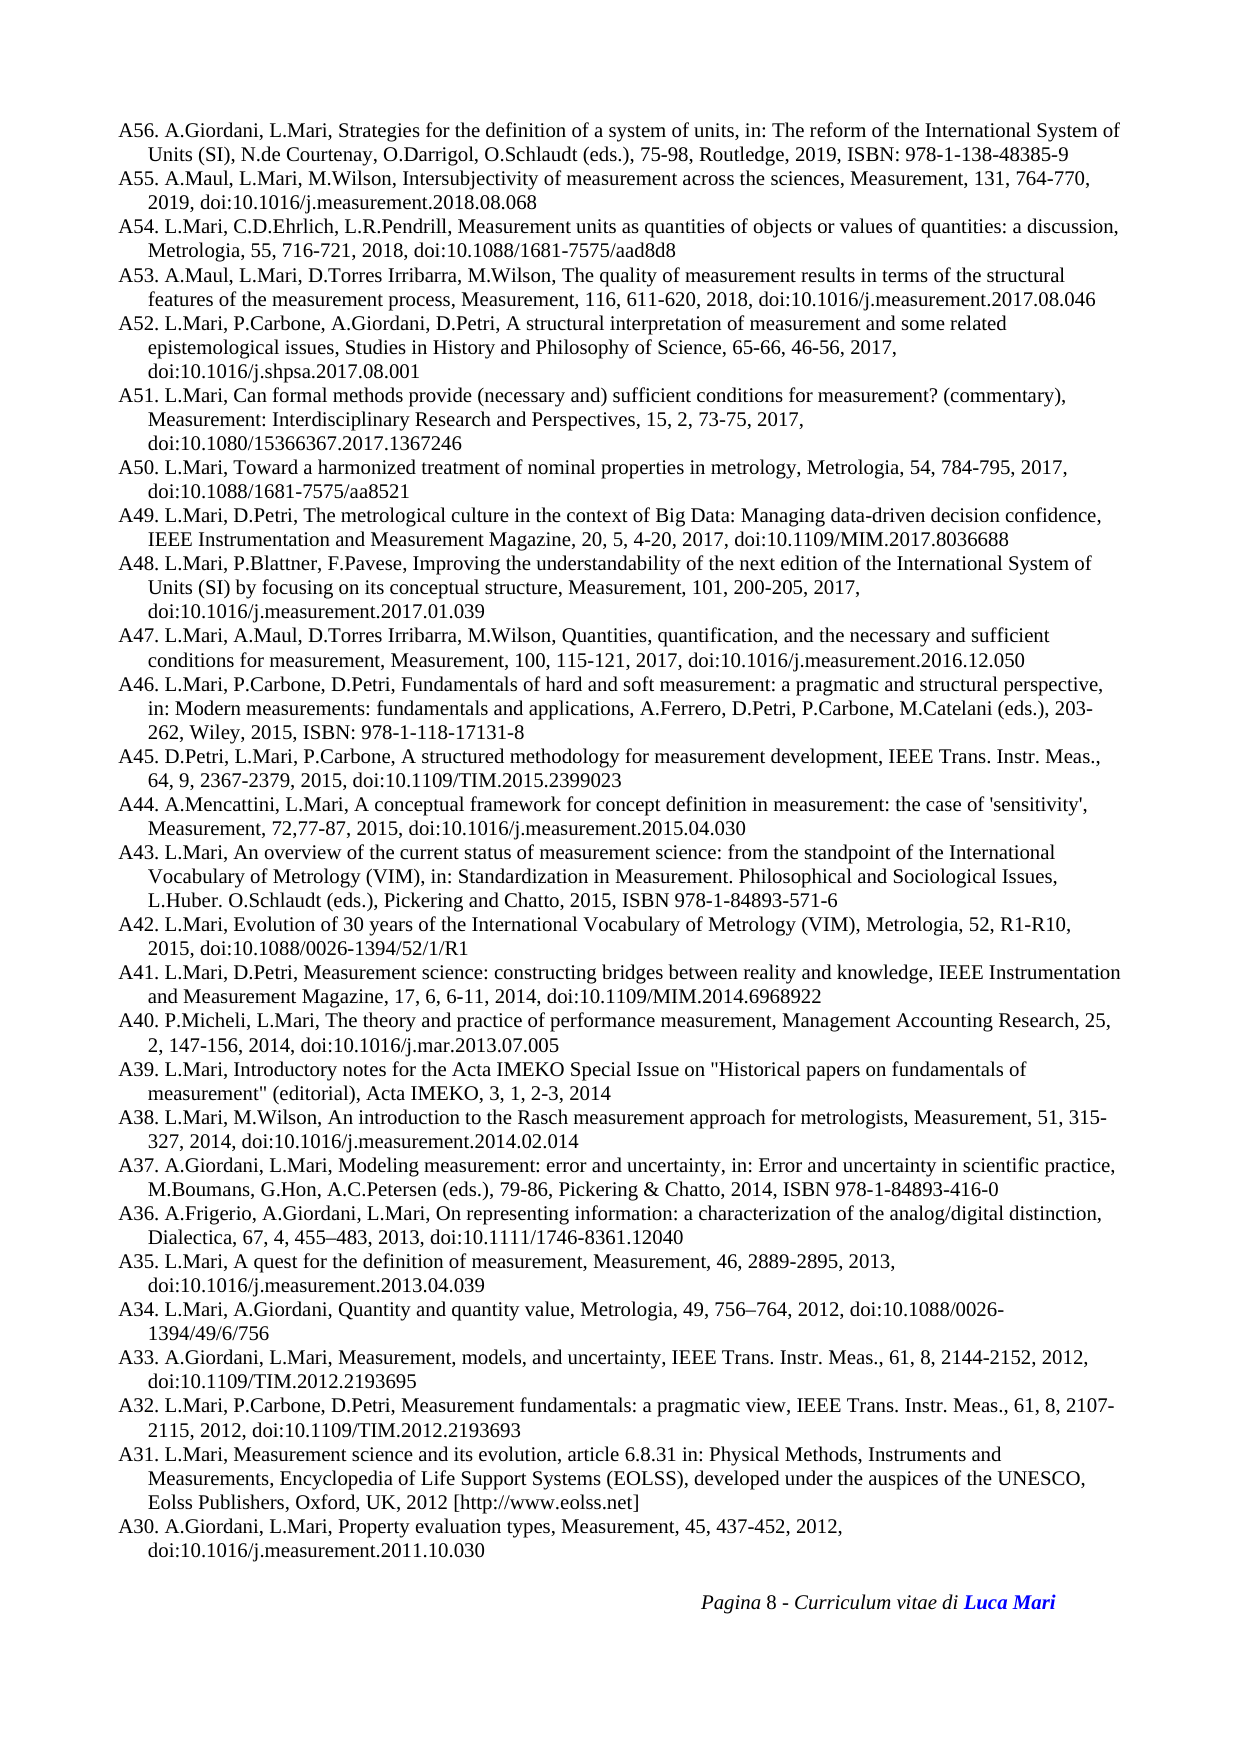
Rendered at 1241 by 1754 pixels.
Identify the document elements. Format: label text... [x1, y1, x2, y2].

text A33. A.Giordani, L.Mari, Measurement, models, and uncertainty, IEEE Trans. Instr. Meas., 61, 8, 2144-2152, 2012, doi:10.1109/TIM.2012.2193695 [118, 1345, 1122, 1393]
text A38. L.Mari, M.Wilson, An introduction to the Rasch measurement approach for metrologists, Measurement, 51, 315-327, 2014, doi:10.1016/j.measurement.2014.02.014 [118, 1105, 1122, 1153]
text A43. L.Mari, An overview of the current status of measurement science: from the standpoint of the International Vocabulary of Metrology (VIM), in: Standardization in Measurement. Philosophical and Sociological Issues, L.Huber. O.Schlaudt (eds.), Pickering and Chatto, 2015, ISBN 978-1-84893-571-6 [118, 840, 1122, 912]
text A36. A.Frigerio, A.Giordani, L.Mari, On representing information: a characterization of the analog/digital distinction, Dialectica, 67, 4, 455–483, 2013, doi:10.1111/1746-8361.12040 [118, 1201, 1122, 1249]
text A40. P.Micheli, L.Mari, The theory and practice of performance measurement, Management Accounting Research, 25, 2, 147-156, 2014, doi:10.1016/j.mar.2013.07.005 [118, 1008, 1122, 1057]
text A56. A.Giordani, L.Mari, Strategies for the definition of a system of units, in: The reform of the International System of Units (SI), N.de Courtenay, O.Darrigol, O.Schlaudt (eds.), 75-98, Routledge, 2019, ISBN: 978-1-138-48385-9 [118, 118, 1122, 166]
text A51. L.Mari, Can formal methods provide (necessary and) sufficient conditions for measurement? (commentary), Measurement: Interdisciplinary Research and Perspectives, 15, 2, 73-75, 2017, doi:10.1080/15366367.2017.1367246 [118, 383, 1122, 455]
text A44. A.Mencattini, L.Mari, A conceptual framework for concept definition in measurement: the case of 'sensitivity', Measurement, 72,77-87, 2015, doi:10.1016/j.measurement.2015.04.030 [118, 792, 1122, 840]
text A54. L.Mari, C.D.Ehrlich, L.R.Pendrill, Measurement units as quantities of objects or values of quantities: a discussion, Metrologia, 55, 716-721, 2018, doi:10.1088/1681-7575/aad8d8 [118, 214, 1122, 262]
text A34. L.Mari, A.Giordani, Quantity and quantity value, Metrologia, 49, 756–764, 2012, doi:10.1088/0026-1394/49/6/756 [118, 1297, 1122, 1345]
text A46. L.Mari, P.Carbone, D.Petri, Fundamentals of hard and soft measurement: a pragmatic and structural perspective, in: Modern measurements: fundamentals and applications, A.Ferrero, D.Petri, P.Carbone, M.Catelani (eds.), 203-262, Wiley, 2015, ISBN: 978-1-118-17131-8 [118, 672, 1122, 744]
text A32. L.Mari, P.Carbone, D.Petri, Measurement fundamentals: a pragmatic view, IEEE Trans. Instr. Meas., 61, 8, 2107-2115, 2012, doi:10.1109/TIM.2012.2193693 [118, 1393, 1122, 1442]
text A55. A.Maul, L.Mari, M.Wilson, Intersubjectivity of measurement across the sciences, Measurement, 131, 764-770, 2019, doi:10.1016/j.measurement.2018.08.068 [118, 166, 1122, 214]
text A39. L.Mari, Introductory notes for the Acta IMEKO Special Issue on "Historical papers on fundamentals of measurement" (editorial), Acta IMEKO, 3, 1, 2-3, 2014 [118, 1057, 1122, 1105]
text A45. D.Petri, L.Mari, P.Carbone, A structured methodology for measurement development, IEEE Trans. Instr. Meas., 64, 9, 2367-2379, 2015, doi:10.1109/TIM.2015.2399023 [118, 744, 1122, 792]
text A30. A.Giordani, L.Mari, Property evaluation types, Measurement, 45, 437-452, 2012, doi:10.1016/j.measurement.2011.10.030 [118, 1514, 1122, 1562]
text A52. L.Mari, P.Carbone, A.Giordani, D.Petri, A structural interpretation of measurement and some related epistemological issues, Studies in History and Philosophy of Science, 65-66, 46-56, 2017, doi:10.1016/j.shpsa.2017.08.001 [118, 311, 1122, 383]
text A42. L.Mari, Evolution of 30 years of the International Vocabulary of Metrology (VIM), Metrologia, 52, R1-R10, 2015, doi:10.1088/0026-1394/52/1/R1 [118, 912, 1122, 960]
text A35. L.Mari, A quest for the definition of measurement, Measurement, 46, 2889-2895, 2013, doi:10.1016/j.measurement.2013.04.039 [118, 1249, 1122, 1297]
text A49. L.Mari, D.Petri, The metrological culture in the context of Big Data: Managing data-driven decision confidence, IEEE Instrumentation and Measurement Magazine, 20, 5, 4-20, 2017, doi:10.1109/MIM.2017.8036688 [118, 503, 1122, 551]
text A31. L.Mari, Measurement science and its evolution, article 6.8.31 in: Physical Methods, Instruments and Measurements, Encyclopedia of Life Support Systems (EOLSS), developed under the auspices of the UNESCO, Eolss Publishers, Oxford, UK, 2012 [http://www.eolss.net] [118, 1442, 1122, 1514]
text A37. A.Giordani, L.Mari, Modeling measurement: error and uncertainty, in: Error and uncertainty in scientific practice, M.Boumans, G.Hon, A.C.Petersen (eds.), 79-86, Pickering & Chatto, 2014, ISBN 978-1-84893-416-0 [118, 1153, 1122, 1201]
text A50. L.Mari, Toward a harmonized treatment of nominal properties in metrology, Metrologia, 54, 784-795, 2017, doi:10.1088/1681-7575/aa8521 [118, 455, 1122, 503]
text A53. A.Maul, L.Mari, D.Torres Irribarra, M.Wilson, The quality of measurement results in terms of the structural features of the measurement process, Measurement, 116, 611-620, 2018, doi:10.1016/j.measurement.2017.08.046 [118, 262, 1122, 311]
text A48. L.Mari, P.Blattner, F.Pavese, Improving the understandability of the next edition of the International System of Units (SI) by focusing on its conceptual structure, Measurement, 101, 200-205, 2017, doi:10.1016/j.measurement.2017.01.039 [118, 551, 1122, 623]
text A41. L.Mari, D.Petri, Measurement science: constructing bridges between reality and knowledge, IEEE Instrumentation and Measurement Magazine, 17, 6, 6-11, 2014, doi:10.1109/MIM.2014.6968922 [118, 960, 1122, 1008]
text A47. L.Mari, A.Maul, D.Torres Irribarra, M.Wilson, Quantities, quantification, and the necessary and sufficient conditions for measurement, Measurement, 100, 115-121, 2017, doi:10.1016/j.measurement.2016.12.050 [118, 623, 1122, 672]
